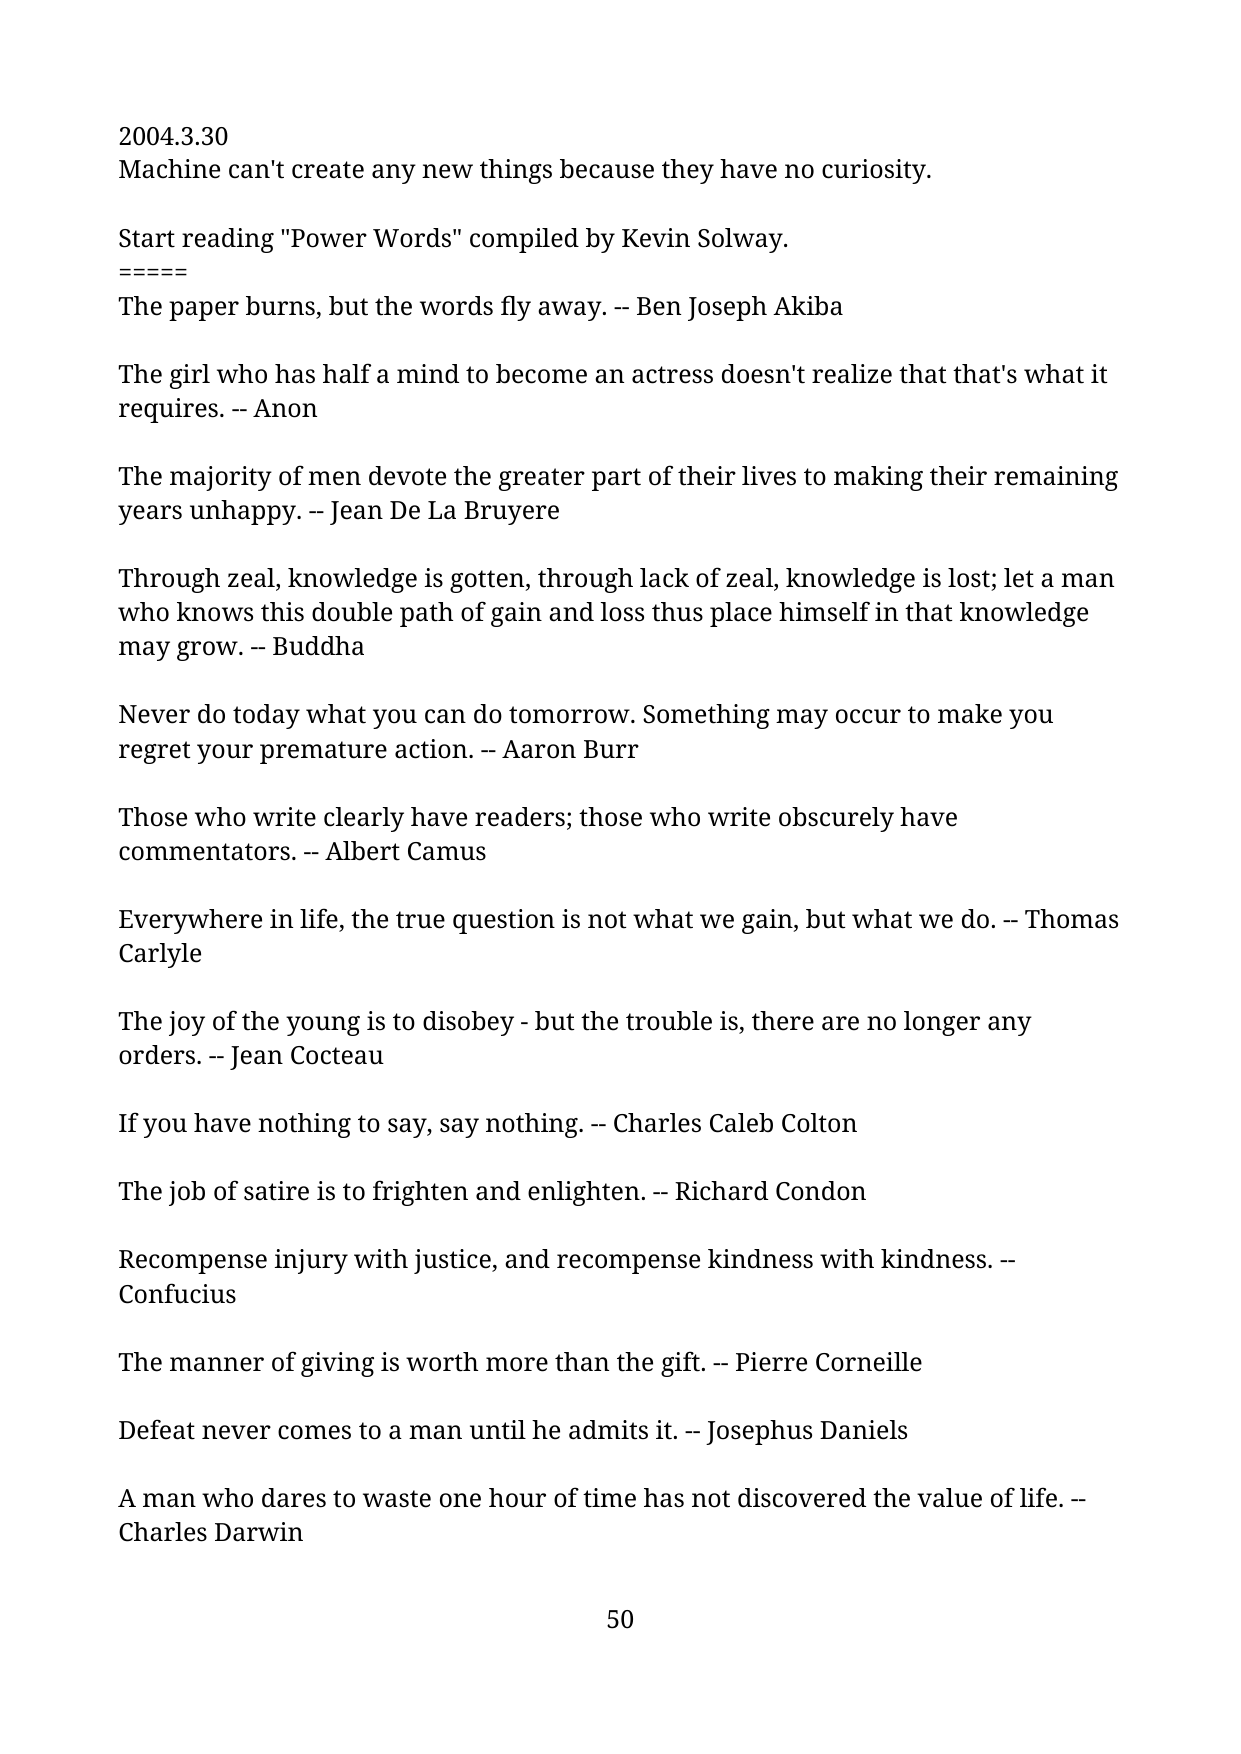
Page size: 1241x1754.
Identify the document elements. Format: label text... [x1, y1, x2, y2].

text Recompense injury with justice, and recompense kindness with kindness. -- Confucius [118, 1242, 1122, 1310]
text Machine can't create any new things because they have no curiosity. [118, 152, 1122, 186]
text Those who write clearly have readers; those who write obscurely have commentators. -- Albert Camus [118, 799, 1122, 867]
text ===== [118, 254, 1122, 288]
text The paper burns, but the words fly away. -- Ben Joseph Akiba [118, 288, 1122, 322]
text The majority of men devote the greater part of their lives to making their remaining years unhappy. -- Jean De La Bruyere [118, 459, 1122, 527]
text 2004.3.30 [118, 118, 1122, 152]
text The manner of giving is worth more than the gift. -- Pierre Corneille [118, 1344, 1122, 1378]
text A man who dares to waste one hour of time has not discovered the value of life. -- Charles Darwin [118, 1481, 1122, 1549]
text The job of satire is to frighten and enlighten. -- Richard Condon [118, 1174, 1122, 1208]
text The joy of the young is to disobey - but the trouble is, there are no longer any orders. -- Jean Cocteau [118, 1004, 1122, 1072]
text If you have nothing to say, say nothing. -- Charles Caleb Colton [118, 1106, 1122, 1140]
text Through zeal, knowledge is gotten, through lack of zeal, knowledge is lost; let a man who knows this double path of gain and loss thus place himself in that knowledge may grow. -- Buddha [118, 561, 1122, 663]
text Never do today what you can do tomorrow. Something may occur to make you regret your premature action. -- Aaron Burr [118, 697, 1122, 765]
text Start reading "Power Words" compiled by Kevin Solway. [118, 220, 1122, 254]
text Defeat never comes to a man until he admits it. -- Josephus Daniels [118, 1412, 1122, 1447]
text The girl who has half a mind to become an actress doesn't realize that that's what it requires. -- Anon [118, 357, 1122, 425]
text Everywhere in life, the true question is not what we gain, but what we do. -- Thomas Carlyle [118, 902, 1122, 970]
